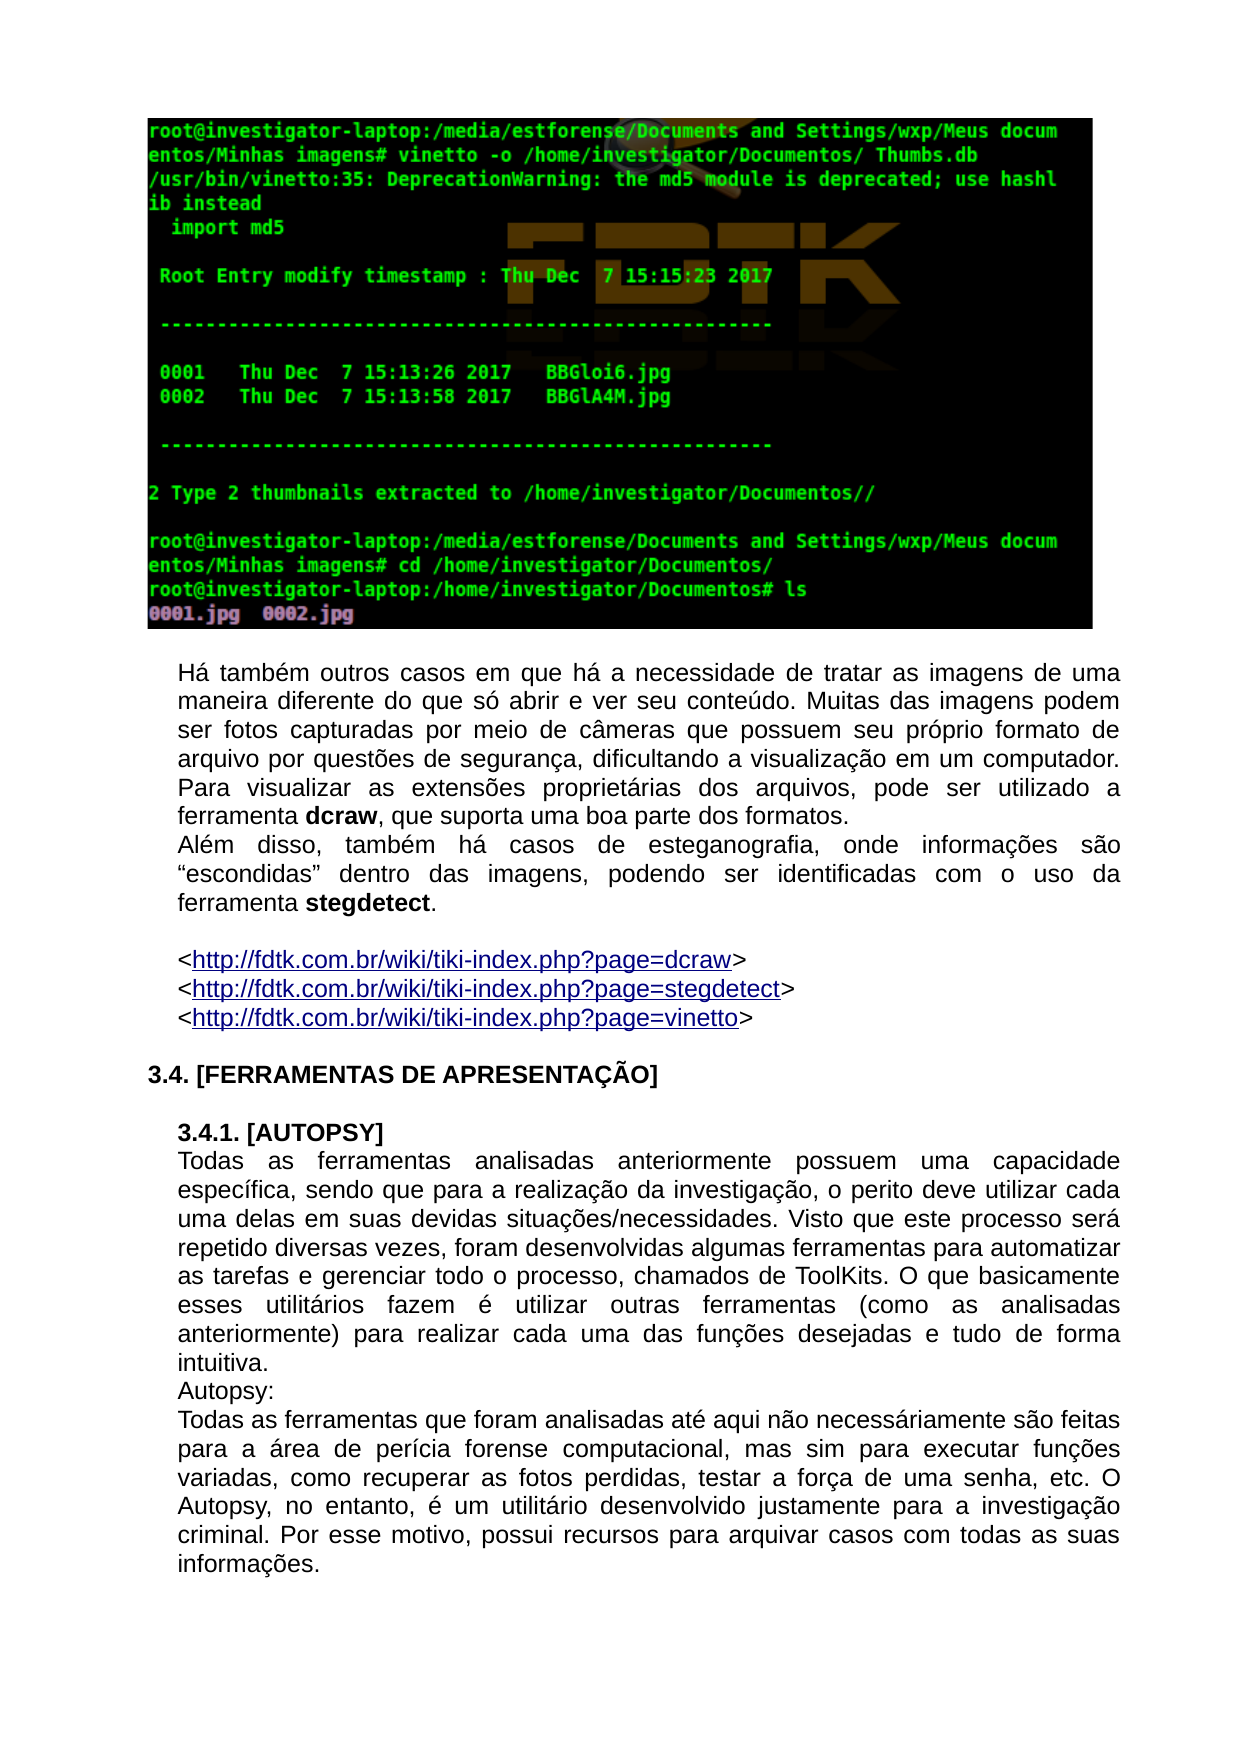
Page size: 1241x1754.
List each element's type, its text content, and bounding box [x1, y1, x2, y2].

text Além disso, também há casos de esteganografia, onde informações são “escondidas” dentro das imagens, podendo ser identificadas com o uso da ferramenta stegdetect. [177, 830, 1122, 916]
text Todas as ferramentas analisadas anteriormente possuem uma capacidade específica, sendo que para a realização da investigação, o perito deve utilizar cada uma delas em suas devidas situações/necessidades. Visto que este processo será repetido diversas vezes, foram desenvolvidas algumas ferramentas para automatizar as tarefas e gerenciar todo o processo, chamados de ToolKits. O que basicamente esses utilitários fazem é utilizar outras ferramentas (como as analisadas anteriormente) para realizar cada uma das funções desejadas e tudo de forma intuitiva. [177, 1146, 1122, 1376]
text Há também outros casos em que há a necessidade de tratar as imagens de uma maneira diferente do que só abrir e ver seu conteúdo. Muitas das imagens podem ser fotos capturadas por meio de câmeras que possuem seu próprio formato de arquivo por questões de segurança, dificultando a visualização em um computador. Para visualizar as extensões proprietárias dos arquivos, pode ser utilizado a ferramenta dcraw, que suporta uma boa parte dos formatos. [177, 658, 1122, 830]
text <http://fdtk.com.br/wiki/tiki-index.php?page=vinetto> [177, 1003, 1122, 1031]
text Todas as ferramentas que foram analisadas até aqui não necessáriamente são feitas para a área de perícia forense computacional, mas sim para executar funções variadas, como recuperar as fotos perdidas, testar a força de uma senha, etc. O Autopsy, no entanto, é um utilitário desenvolvido justamente para a investigação criminal. Por esse motivo, possui recursos para arquivar casos com todas as suas informações. [177, 1405, 1122, 1578]
text <http://fdtk.com.br/wiki/tiki-index.php?page=dcraw> [177, 945, 1122, 974]
picture [147, 118, 1093, 629]
text Autopsy: [177, 1376, 1122, 1405]
text 3.4.1. [AUTOPSY] [177, 1118, 1122, 1146]
text 3.4. [FERRAMENTAS DE APRESENTAÇÃO] [148, 1060, 1122, 1089]
text <http://fdtk.com.br/wiki/tiki-index.php?page=stegdetect> [177, 974, 1122, 1003]
